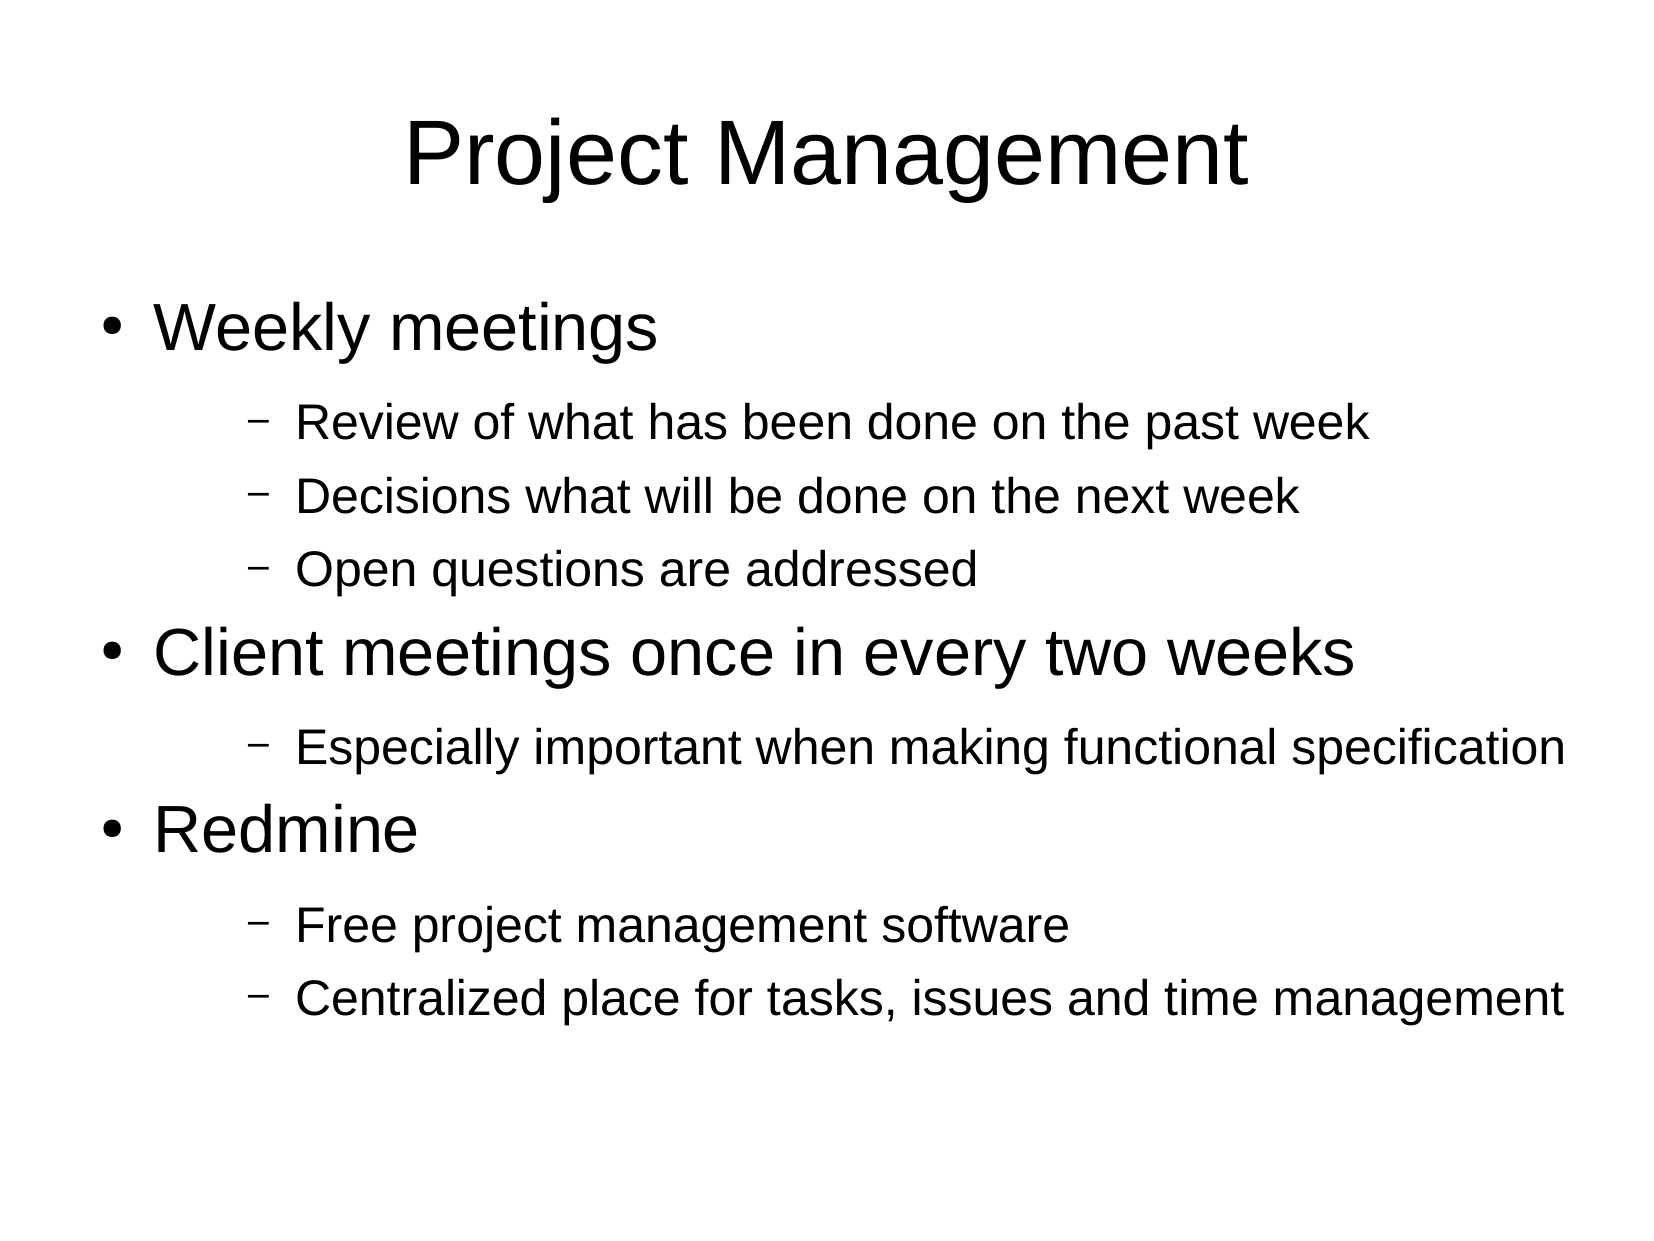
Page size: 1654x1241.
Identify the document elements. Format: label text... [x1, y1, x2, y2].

list Weekly meetings Review of what has been done on the past week Decisions what will be done on the next week Open questions are addressed Client meetings once in every two weeks Especially important when making functional specification Redmine Free project management software Centralized place for tasks, issues and time management [82, 290, 1571, 1109]
title Project Management [82, 49, 1571, 257]
